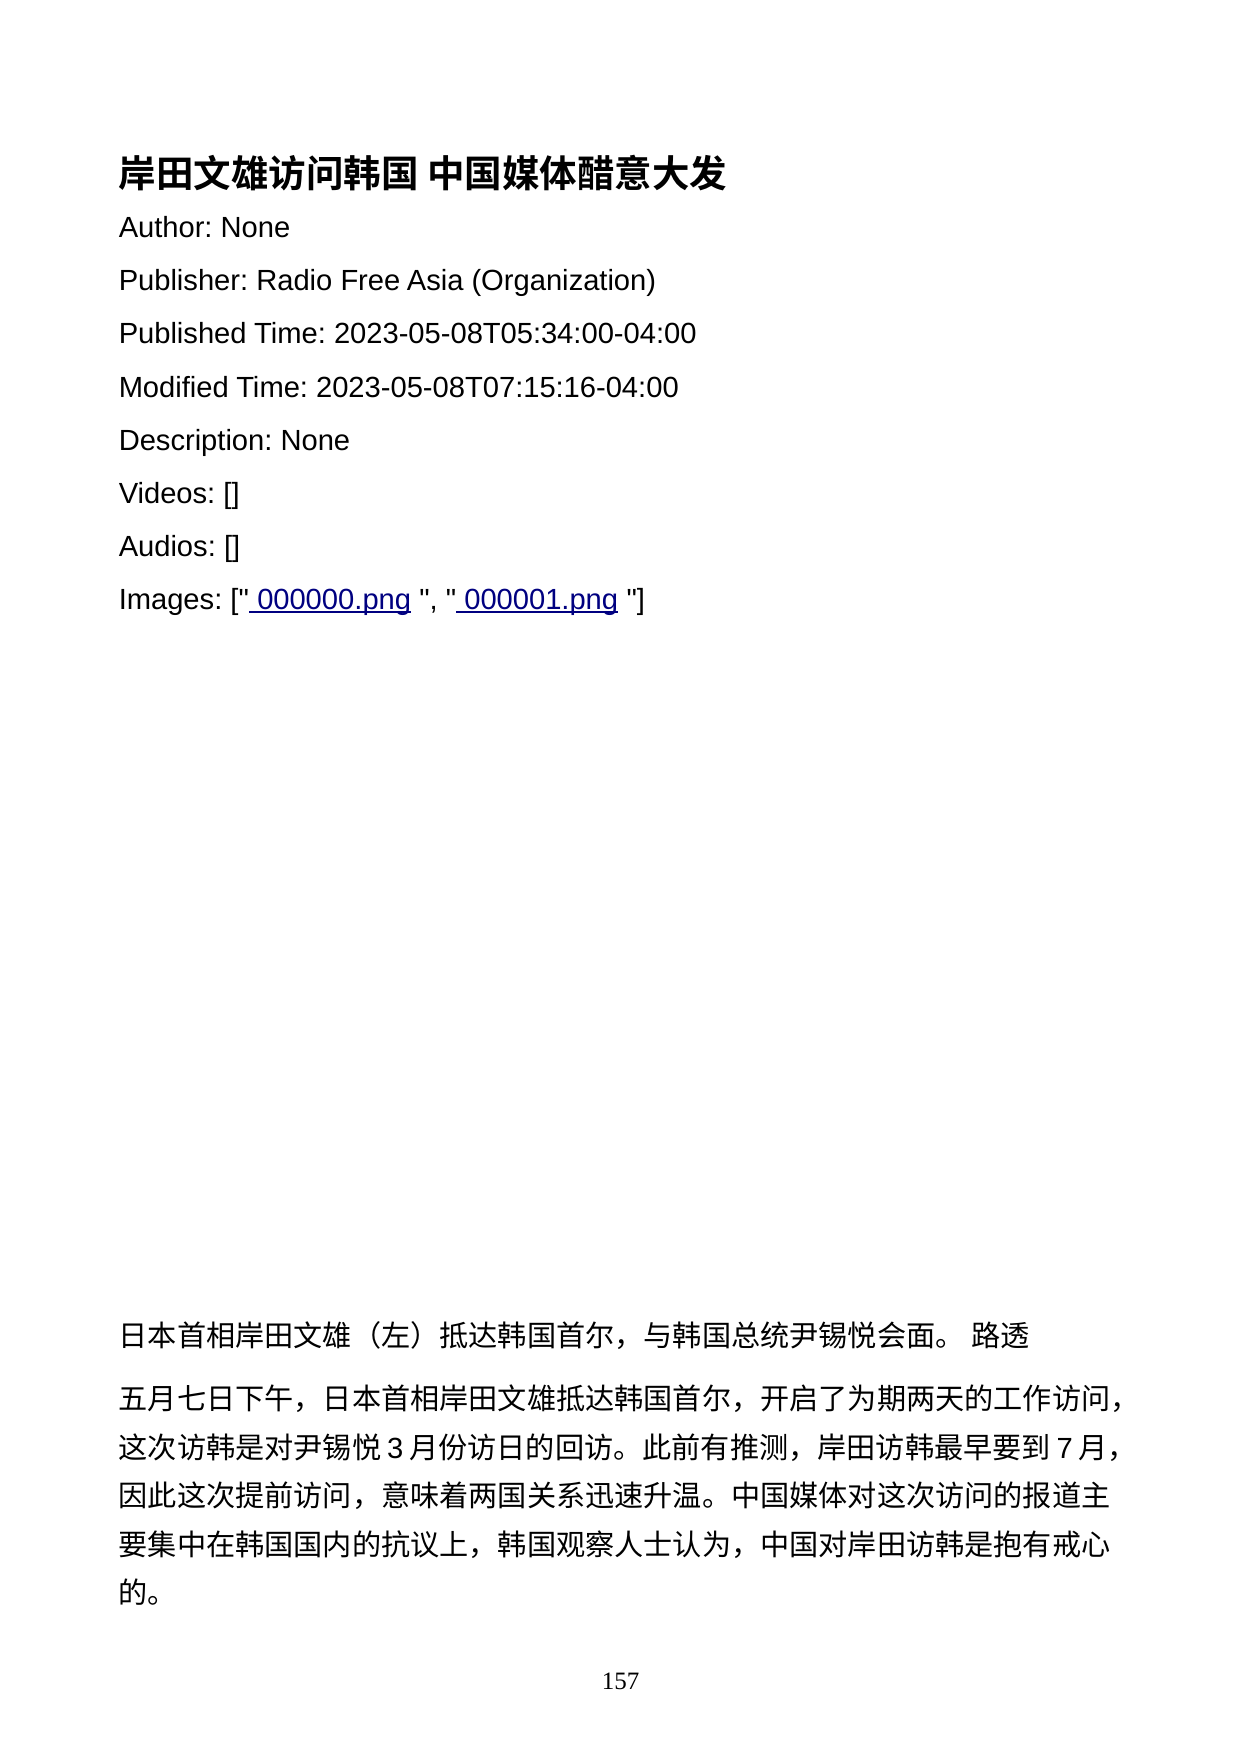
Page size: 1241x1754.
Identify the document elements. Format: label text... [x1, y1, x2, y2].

subtitle 岸田文雄访问韩国 中国媒体醋意大发 [118, 143, 1122, 198]
text 日本首相岸田文雄（左）抵达韩国首尔，与韩国总统尹锡悦会面。 路透 [118, 635, 1122, 1355]
text Author: None [118, 210, 1122, 244]
text Audios: [] [118, 529, 1122, 563]
text Published Time: 2023-05-08T05:34:00-04:00 [118, 317, 1122, 350]
text Publisher: Radio Free Asia (Organization) [118, 263, 1122, 297]
text Images: [" 000000.png ", " 000001.png "] [118, 582, 1122, 616]
text Description: None [118, 423, 1122, 456]
text Modified Time: 2023-05-08T07:15:16-04:00 [118, 370, 1122, 403]
text 五月七日下午，日本首相岸田文雄抵达韩国首尔，开启了为期两天的工作访问，这次访韩是对尹锡悦3月份访日的回访。此前有推测，岸田访韩最早要到7月，因此这次提前访问，意味着两国关系迅速升温。中国媒体对这次访问的报道主要集中在韩国国内的抗议上，韩国观察人士认为，中国对岸田访韩是抱有戒心的。 [118, 1376, 1122, 1612]
text Videos: [] [118, 476, 1122, 509]
